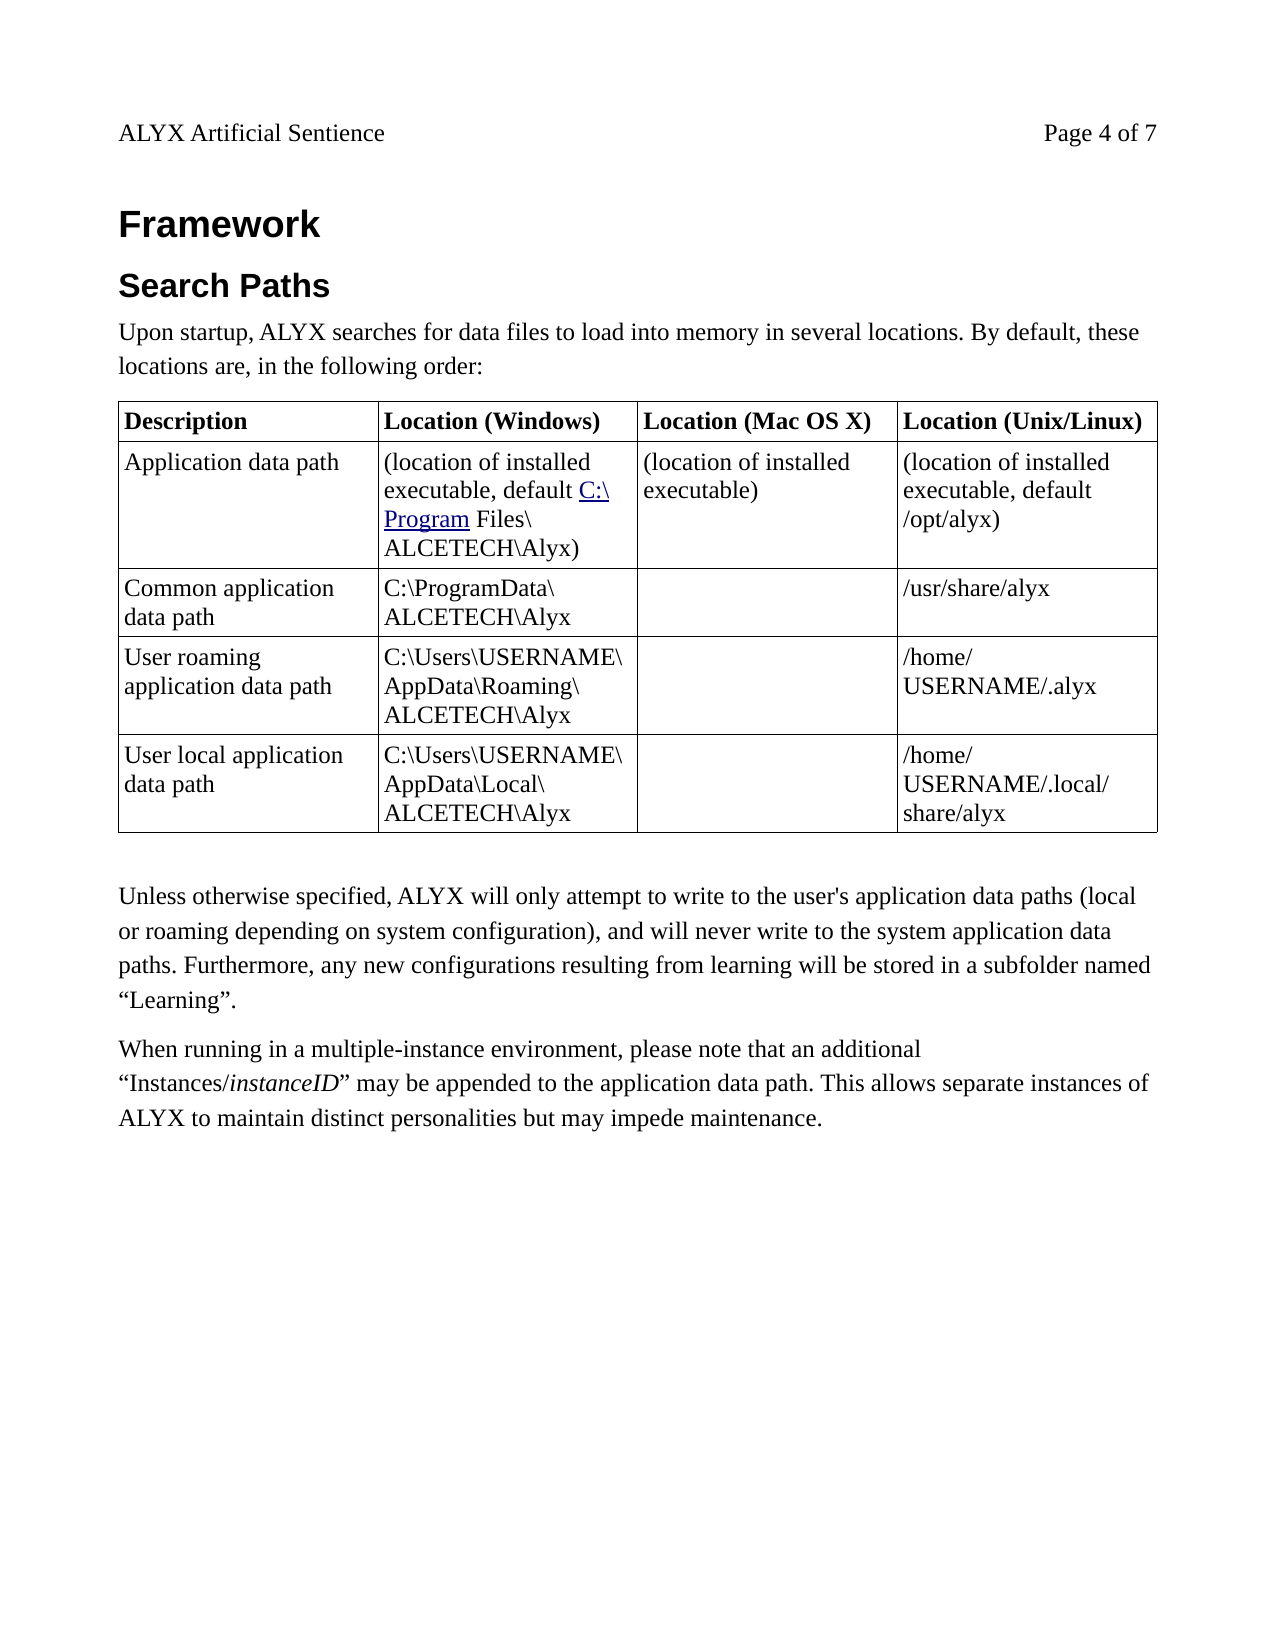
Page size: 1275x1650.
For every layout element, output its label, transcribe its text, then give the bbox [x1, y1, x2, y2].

table_cell (location of installed executable) [638, 442, 897, 567]
table_cell User roaming application data path [119, 637, 378, 734]
table_header Description [119, 402, 378, 441]
table_cell (location of installed executable, default C:\Program Files\ALCETECH\Alyx) [379, 442, 637, 567]
table_cell [638, 735, 897, 832]
table_cell C:\Users\USERNAME\AppData\Local\ALCETECH\Alyx [379, 735, 637, 832]
table_header Location (Mac OS X) [638, 402, 897, 441]
text Upon startup, ALYX searches for data files to load into memory in several locations. By default, these locations are, in the following order: [118, 317, 1157, 380]
text Unless otherwise specified, ALYX will only attempt to write to the user's application data paths (local or roaming depending on system configuration), and will never write to the system application data paths. Furthermore, any new configurations resulting from learning will be stored in a subfolder named “Learning”. [118, 881, 1157, 1013]
text When running in a multiple-instance environment, please note that an additional “Instances/instanceID” may be appended to the application data path. This allows separate instances of ALYX to maintain distinct personalities but may impede maintenance. [118, 1034, 1157, 1131]
table_cell [638, 569, 897, 636]
table_header Location (Unix/Linux) [898, 402, 1157, 441]
table_cell [638, 637, 897, 734]
table_cell /home/USERNAME/.alyx [898, 637, 1157, 734]
table_header Location (Windows) [379, 402, 637, 441]
table_cell C:\Users\USERNAME\AppData\Roaming\ALCETECH\Alyx [379, 637, 637, 734]
table_cell Application data path [119, 442, 378, 567]
subtitle Search Paths [118, 266, 1157, 304]
table_cell Common application data path [119, 569, 378, 636]
subtitle Framework [118, 201, 1157, 245]
table_cell (location of installed executable, default /opt/alyx) [898, 442, 1157, 567]
table_cell C:\ProgramData\ALCETECH\Alyx [379, 569, 637, 636]
table_cell /usr/share/alyx [898, 569, 1157, 636]
table_cell User local application data path [119, 735, 378, 832]
table_cell /home/USERNAME/.local/share/alyx [898, 735, 1157, 832]
